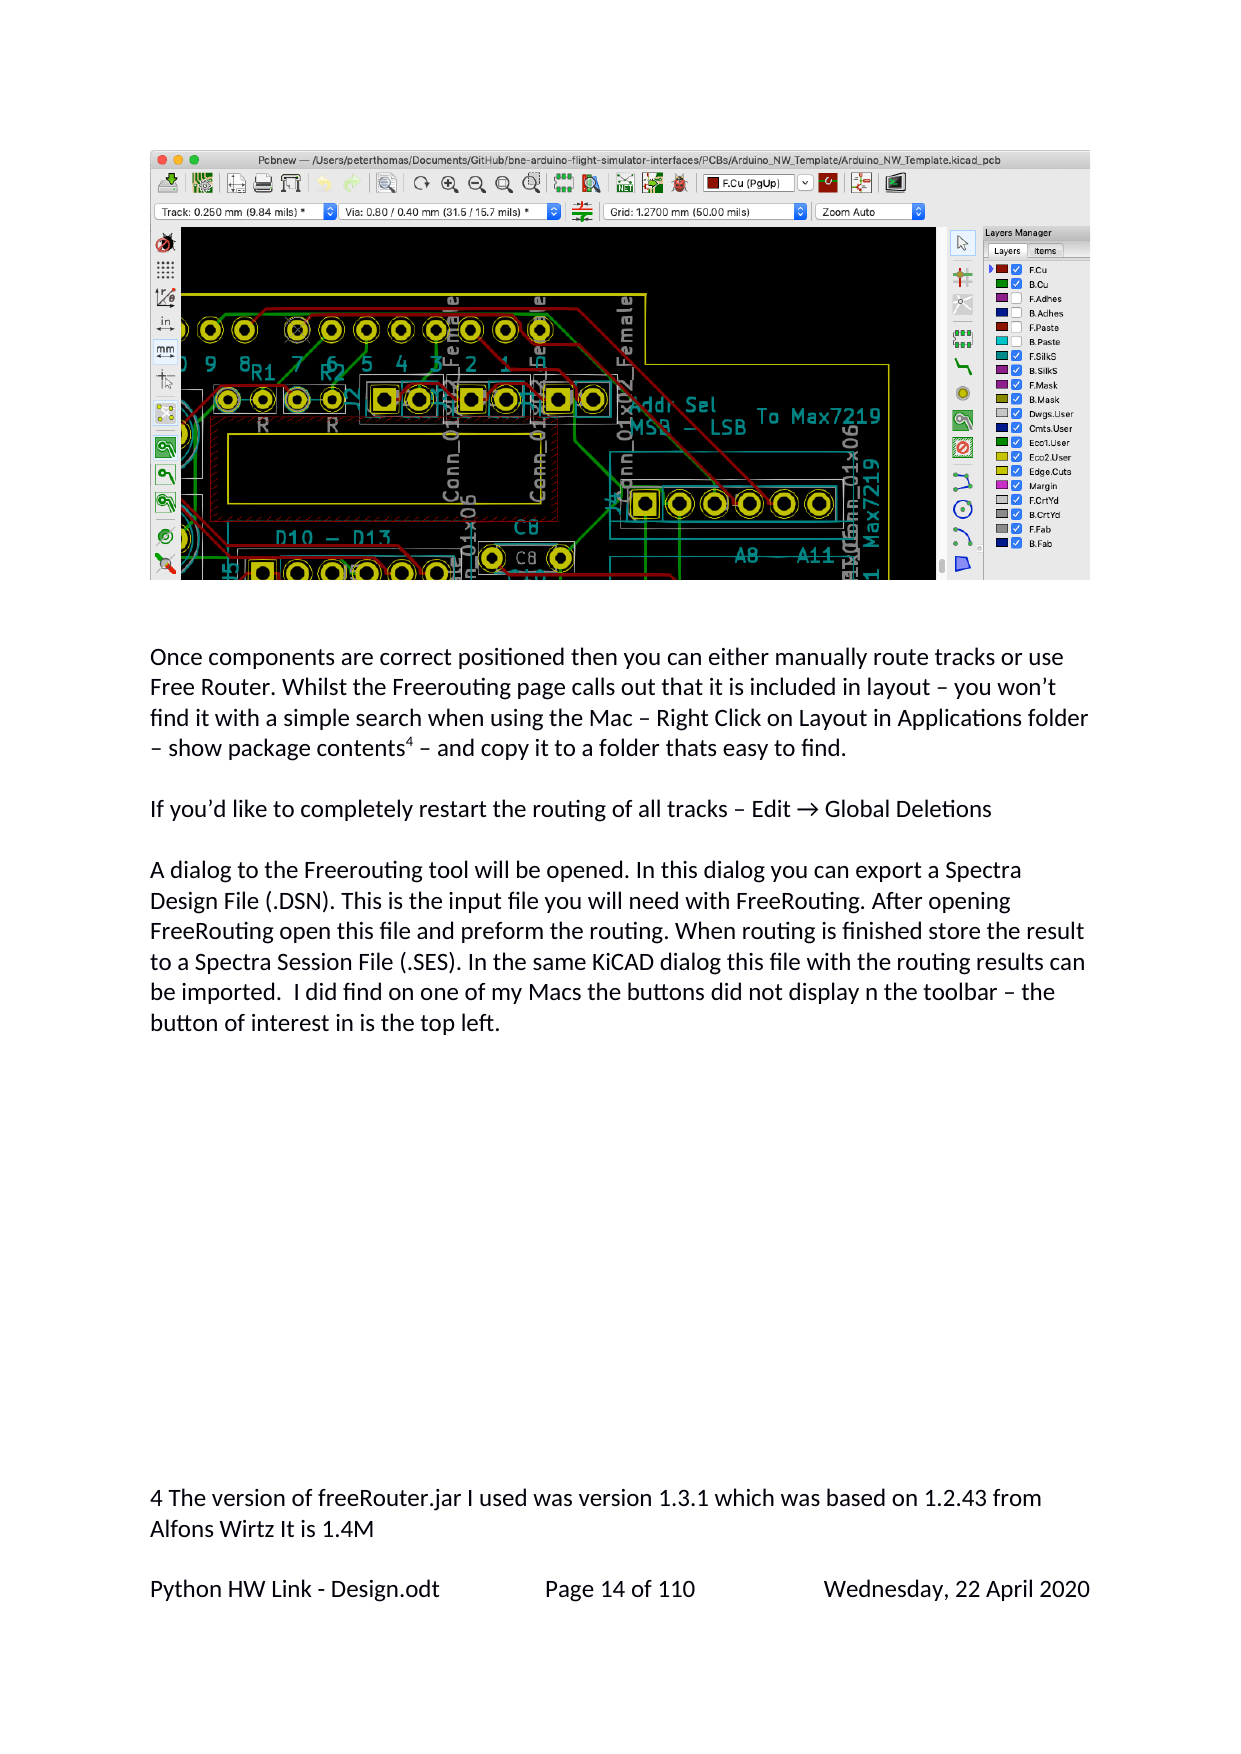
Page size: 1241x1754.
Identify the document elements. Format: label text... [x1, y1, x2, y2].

text Once components are correct positioned then you can either manually route tracks or use Free Router. Whilst the Freerouting page calls out that it is included in layout – you won’t find it with a simple search when using the Mac – Right Click on Layout in Applications folder – show package contents – and copy it to a folder thats easy to find. [150, 641, 1090, 763]
text The version of freeRouter.jar I used was version 1.3.1 which was based on 1.2.43 from Alfons Wirtz It is 1.4M [150, 1482, 1090, 1543]
picture [150, 150, 1091, 580]
text A dialog to the Freerouting tool will be opened. In this dialog you can export a Spectra Design File (.DSN). This is the input file you will need with FreeRouting. After opening FreeRouting open this file and preform the routing. When routing is finished store the result to a Spectra Session File (.SES). In the same KiCAD dialog this file with the routing results can be imported. I did find on one of my Macs the buttons did not display n the toolbar – the button of interest in is the top left. [150, 854, 1090, 1038]
text If you’d like to completely restart the routing of all tracks – Edit → Global Deletions [150, 793, 1090, 824]
